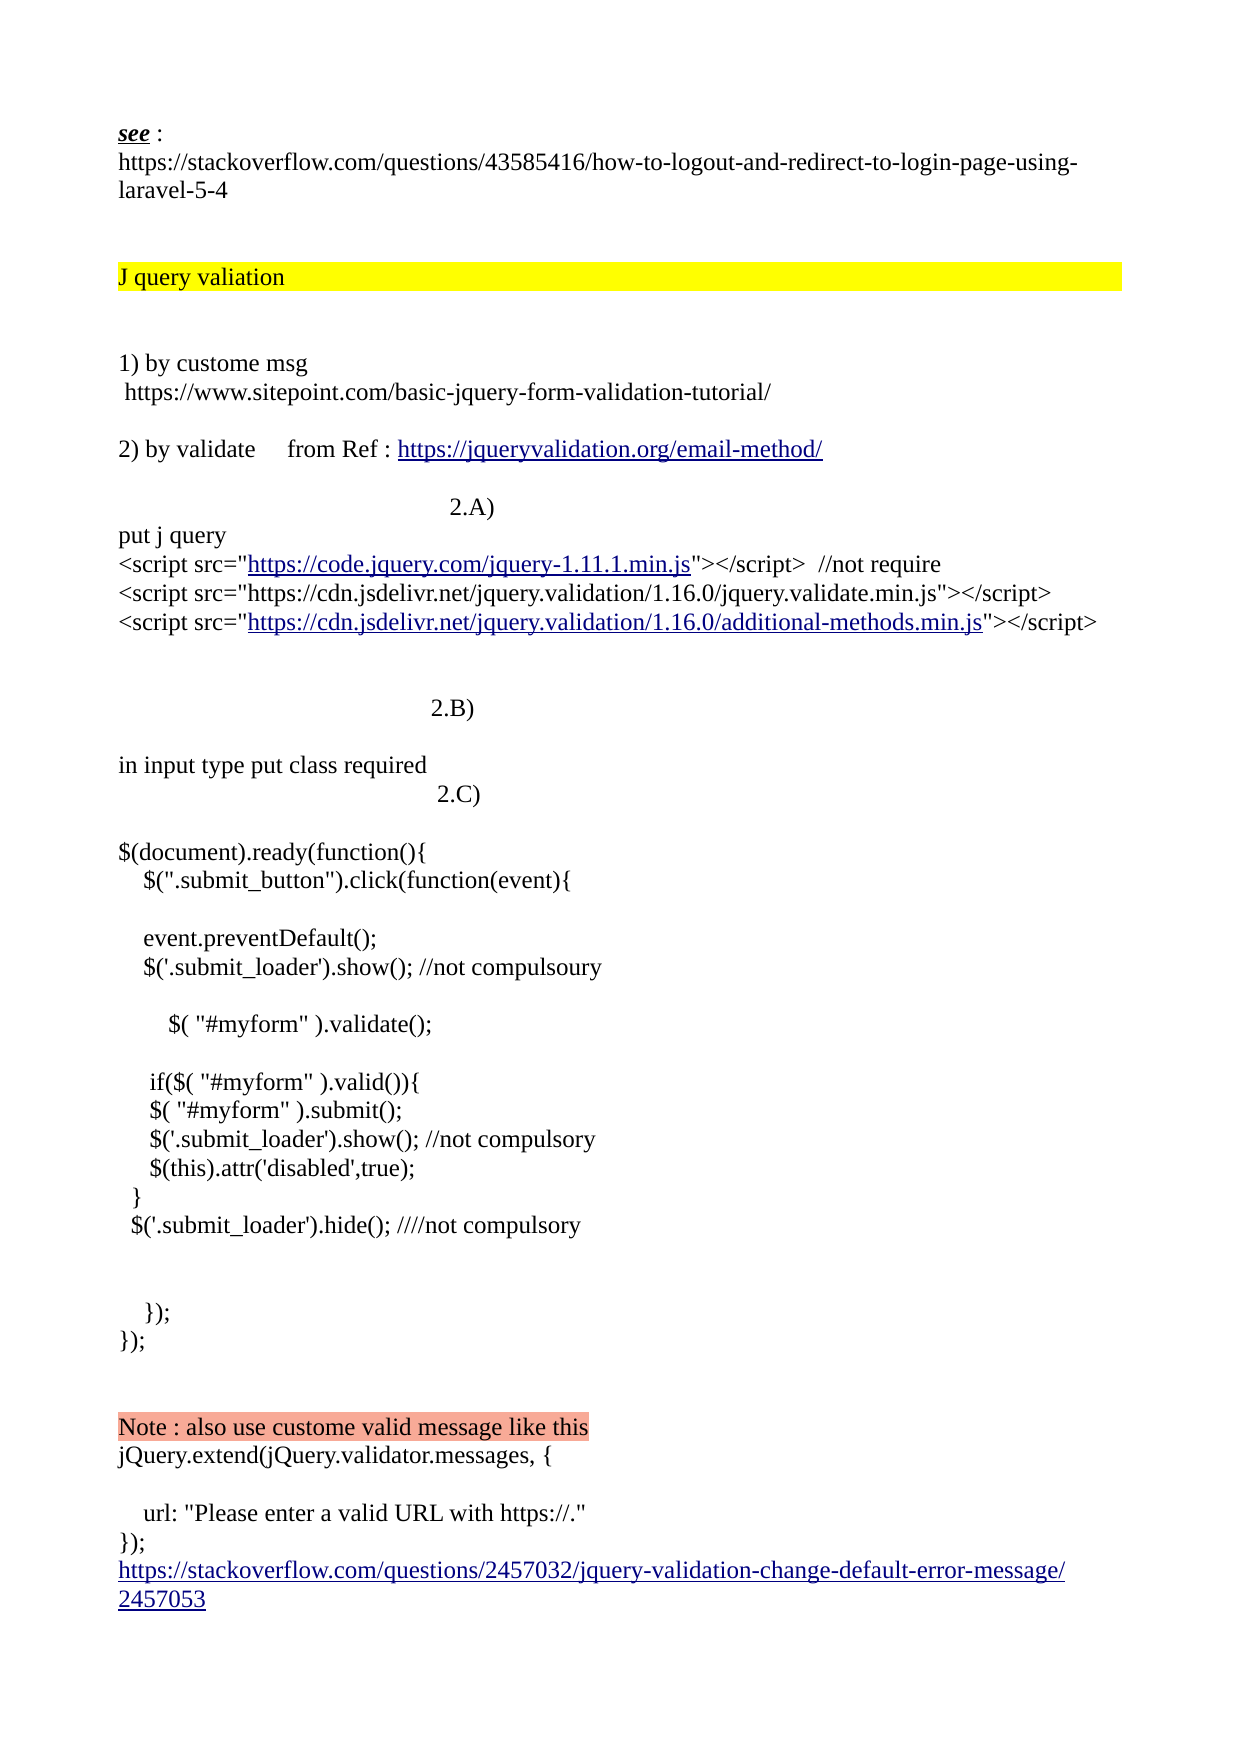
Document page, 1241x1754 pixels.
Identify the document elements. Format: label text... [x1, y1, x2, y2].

text <script src="https://code.jquery.com/jquery-1.11.1.min.js"></script> //not require [118, 549, 1122, 578]
text }); [118, 1297, 1122, 1326]
text in input type put class required [118, 751, 1122, 779]
text $('.submit_loader').show(); //not compulsoury [118, 952, 1122, 981]
text $(".submit_button").click(function(event){ [118, 866, 1122, 894]
text }); [118, 1326, 1122, 1354]
text 1) by custome msg [118, 291, 1122, 377]
text jQuery.extend(jQuery.validator.messages, { [118, 1441, 1122, 1469]
text <script src="https://cdn.jsdelivr.net/jquery.validation/1.16.0/additional-methods.min.js"></script> [118, 607, 1122, 636]
text }); [118, 1527, 1122, 1556]
text } [118, 1182, 1122, 1211]
text Note : also use custome valid message like this [118, 1412, 1122, 1441]
text 2) by validate from Ref : https://jqueryvalidation.org/email-method/ [118, 434, 1122, 463]
text https://stackoverflow.com/questions/2457032/jquery-validation-change-default-error-message/2457053 [118, 1556, 1122, 1613]
text 2.A) [118, 492, 1122, 521]
text https://www.sitepoint.com/basic-jquery-form-validation-tutorial/ [118, 377, 1122, 406]
text put j query [118, 521, 1122, 549]
text $(document).ready(function(){ [118, 837, 1122, 866]
text $( "#myform" ).validate(); [118, 1009, 1122, 1038]
text if($( "#myform" ).valid()){ [118, 1067, 1122, 1096]
text see : [118, 118, 1122, 147]
text <script src="https://cdn.jsdelivr.net/jquery.validation/1.16.0/jquery.validate.min.js"></script> [118, 578, 1122, 607]
text https://stackoverflow.com/questions/43585416/how-to-logout-and-redirect-to-login-page-using-laravel-5-4 [118, 147, 1122, 204]
text url: "Please enter a valid URL with https://." [118, 1498, 1122, 1527]
text 2.C) [118, 779, 1122, 808]
text J query valiation [118, 262, 1122, 291]
text $('.submit_loader').show(); //not compulsory [118, 1124, 1122, 1153]
text $(this).attr('disabled',true); [118, 1153, 1122, 1182]
text event.preventDefault(); [118, 923, 1122, 952]
text 2.B) [118, 693, 1122, 722]
text $('.submit_loader').hide(); ////not compulsory [118, 1211, 1122, 1239]
text $( "#myform" ).submit(); [118, 1096, 1122, 1124]
